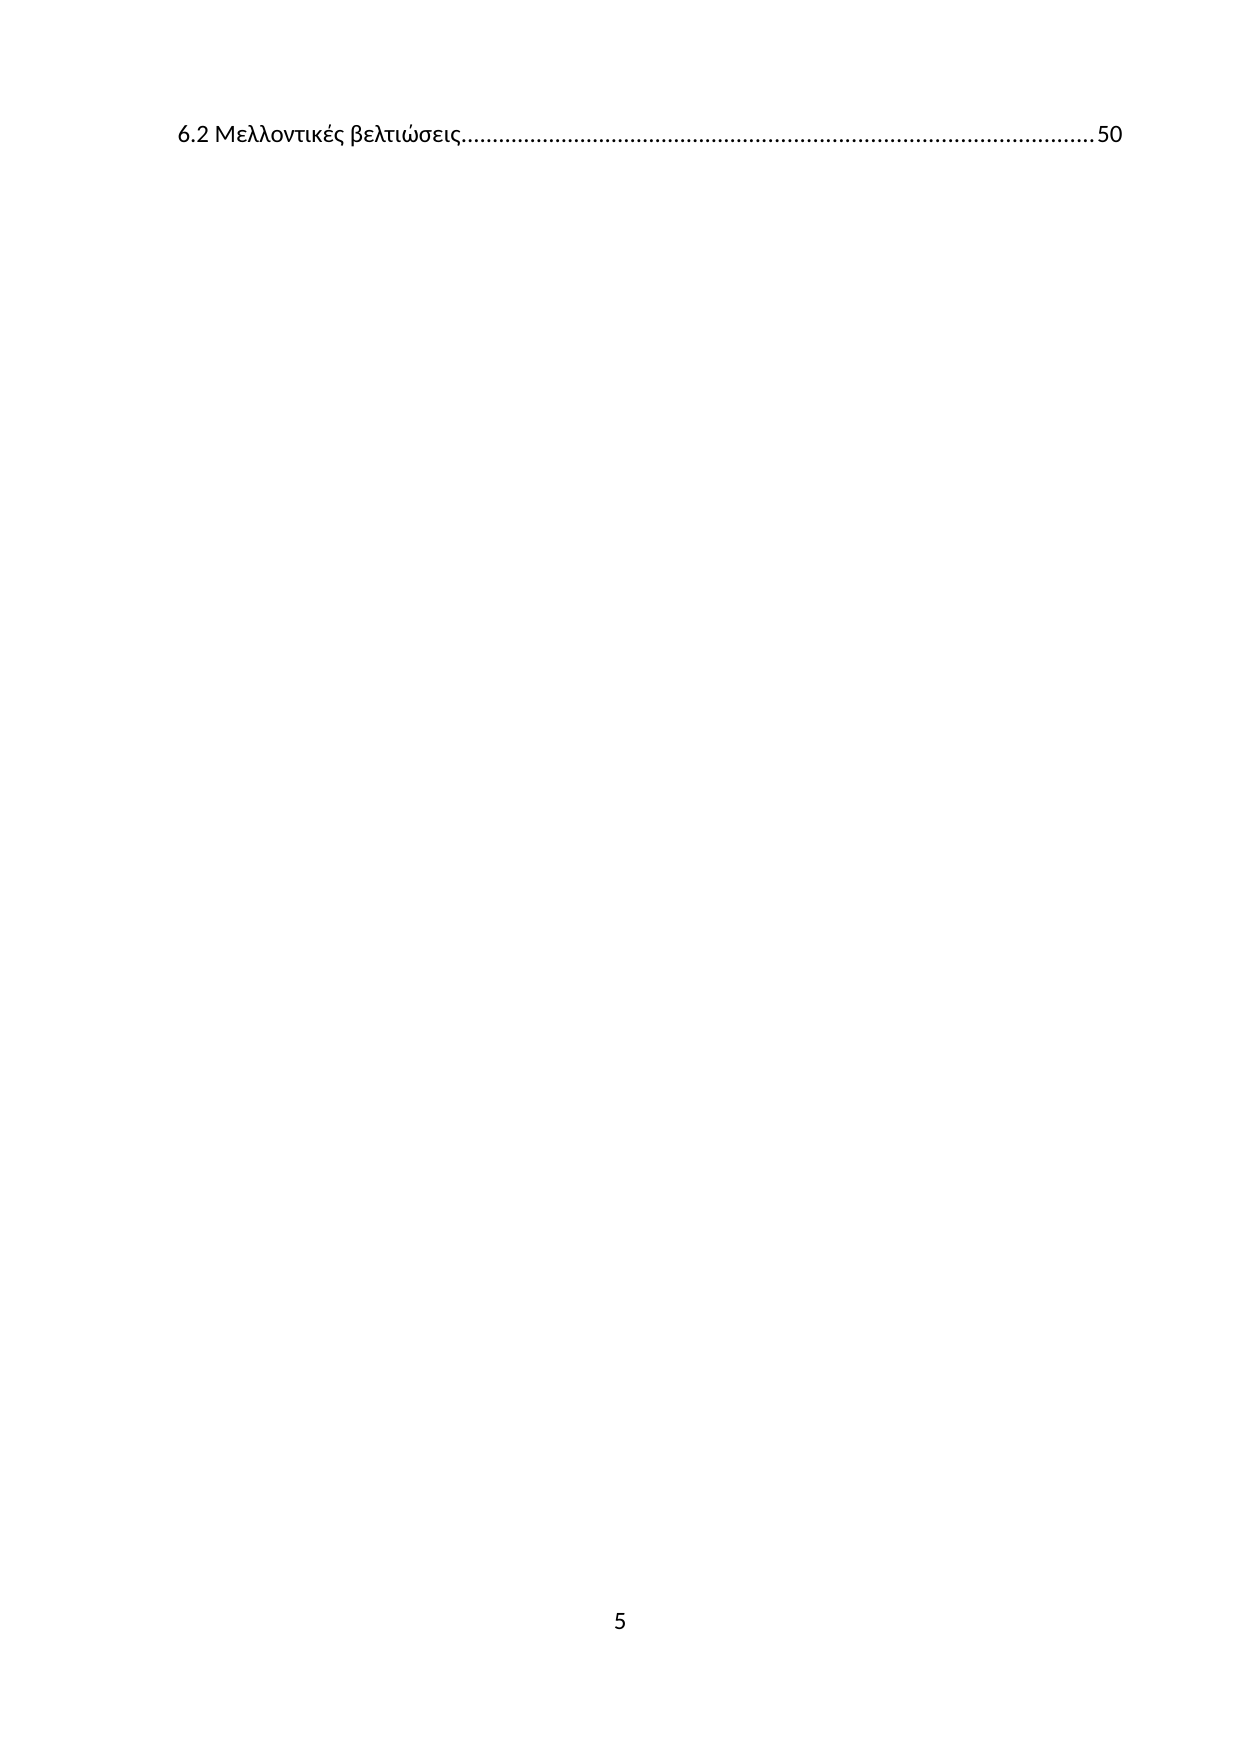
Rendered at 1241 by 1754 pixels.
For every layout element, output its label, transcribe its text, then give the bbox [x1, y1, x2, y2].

text 6.2 Μελλοντικές βελτιώσεις 50 [177, 118, 1122, 149]
